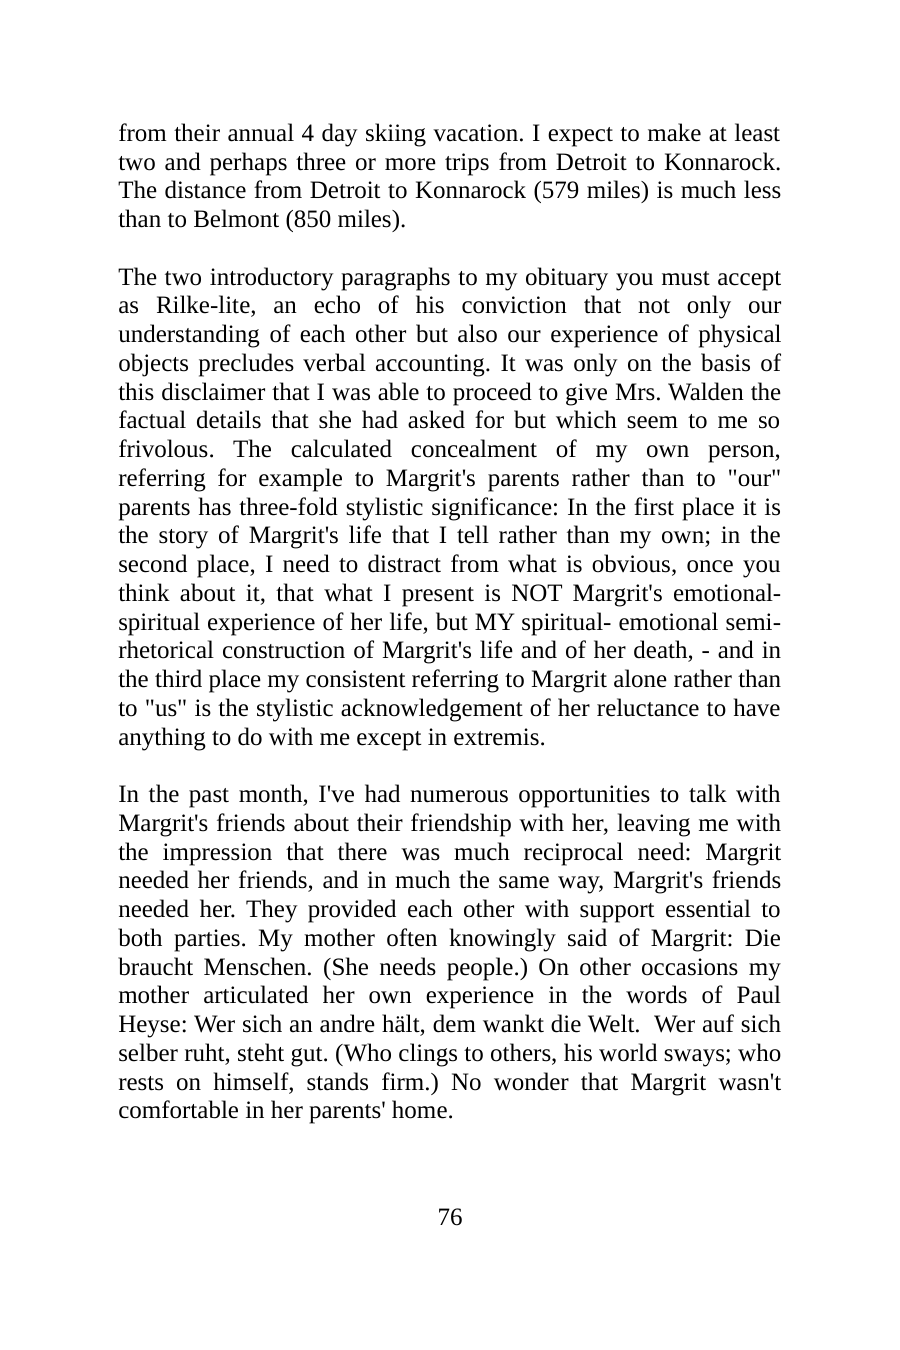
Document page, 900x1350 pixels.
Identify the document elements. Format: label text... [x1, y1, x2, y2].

text from their annual 4 day skiing vacation. I expect to make at least two and perhaps three or more trips from Detroit to Konnarock. The distance from Detroit to Konnarock (579 miles) is much less than to Belmont (850 miles). [118, 118, 782, 233]
text The two introductory paragraphs to my obituary you must accept as Rilke-lite, an echo of his conviction that not only our understanding of each other but also our experience of physical objects precludes verbal accounting. It was only on the basis of this disclaimer that I was able to proceed to give Mrs. Walden the factual details that she had asked for but which seem to me so frivolous. The calculated concealment of my own person, referring for example to Margrit's parents rather than to "our" parents has three-fold stylistic significance: In the first place it is the story of Margrit's life that I tell rather than my own; in the second place, I need to distract from what is obvious, once you think about it, that what I present is NOT Margrit's emotional-spiritual experience of her life, but MY spiritual- emotional semi-rhetorical construction of Margrit's life and of her death, - and in the third place my consistent referring to Margrit alone rather than to "us" is the stylistic acknowledgement of her reluctance to have anything to do with me except in extremis. [118, 262, 782, 751]
text In the past month, I've had numerous opportunities to talk with Margrit's friends about their friendship with her, leaving me with the impression that there was much reciprocal need: Margrit needed her friends, and in much the same way, Margrit's friends needed her. They provided each other with support essential to both parties. My mother often knowingly said of Margrit: Die braucht Menschen. (She needs people.) On other occasions my mother articulated her own experience in the words of Paul Heyse: Wer sich an andre hält, dem wankt die Welt. Wer auf sich selber ruht, steht gut. (Who clings to others, his world sways; who rests on himself, stands firm.) No wonder that Margrit wasn't comfortable in her parents' home. [118, 779, 782, 1124]
